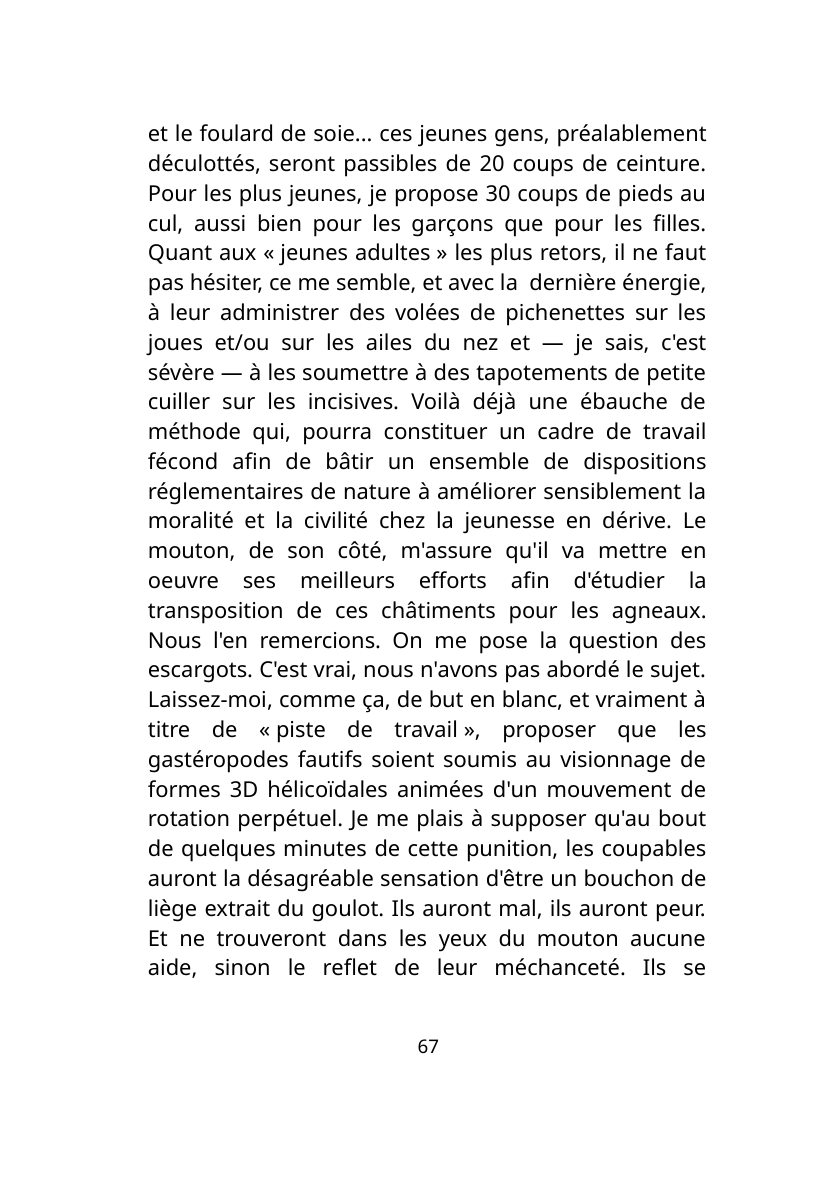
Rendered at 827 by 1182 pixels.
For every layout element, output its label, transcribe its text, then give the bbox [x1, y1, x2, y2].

text et le foulard de soie... ces jeunes gens, préalablement déculottés, seront passibles de 20 coups de ceinture. Pour les plus jeunes, je propose 30 coups de pieds au cul, aussi bien pour les garçons que pour les filles. Quant aux « jeunes adultes » les plus retors, il ne faut pas hésiter, ce me semble, et avec la dernière énergie, à leur administrer des volées de pichenettes sur les joues et/ou sur les ailes du nez et — je sais, c'est sévère — à les soumettre à des tapotements de petite cuiller sur les incisives. Voilà déjà une ébauche de méthode qui, pourra constituer un cadre de travail fécond afin de bâtir un ensemble de dispositions réglementaires de nature à améliorer sensiblement la moralité et la civilité chez la jeunesse en dérive. Le mouton, de son côté, m'assure qu'il va mettre en oeuvre ses meilleurs efforts afin d'étudier la transposition de ces châtiments pour les agneaux. Nous l'en remercions. On me pose la question des escargots. C'est vrai, nous n'avons pas abordé le sujet. Laissez-moi, comme ça, de but en blanc, et vraiment à titre de « piste de travail », proposer que les gastéropodes fautifs soient soumis au visionnage de formes 3D hélicoïdales animées d'un mouvement de rotation perpétuel. Je me plais à supposer qu'au bout de quelques minutes de cette punition, les coupables auront la désagréable sensation d'être un bouchon de liège extrait du goulot. Ils auront mal, ils auront peur. Et ne trouveront dans les yeux du mouton aucune aide, sinon le reflet de leur méchanceté. Ils se [148, 118, 707, 982]
